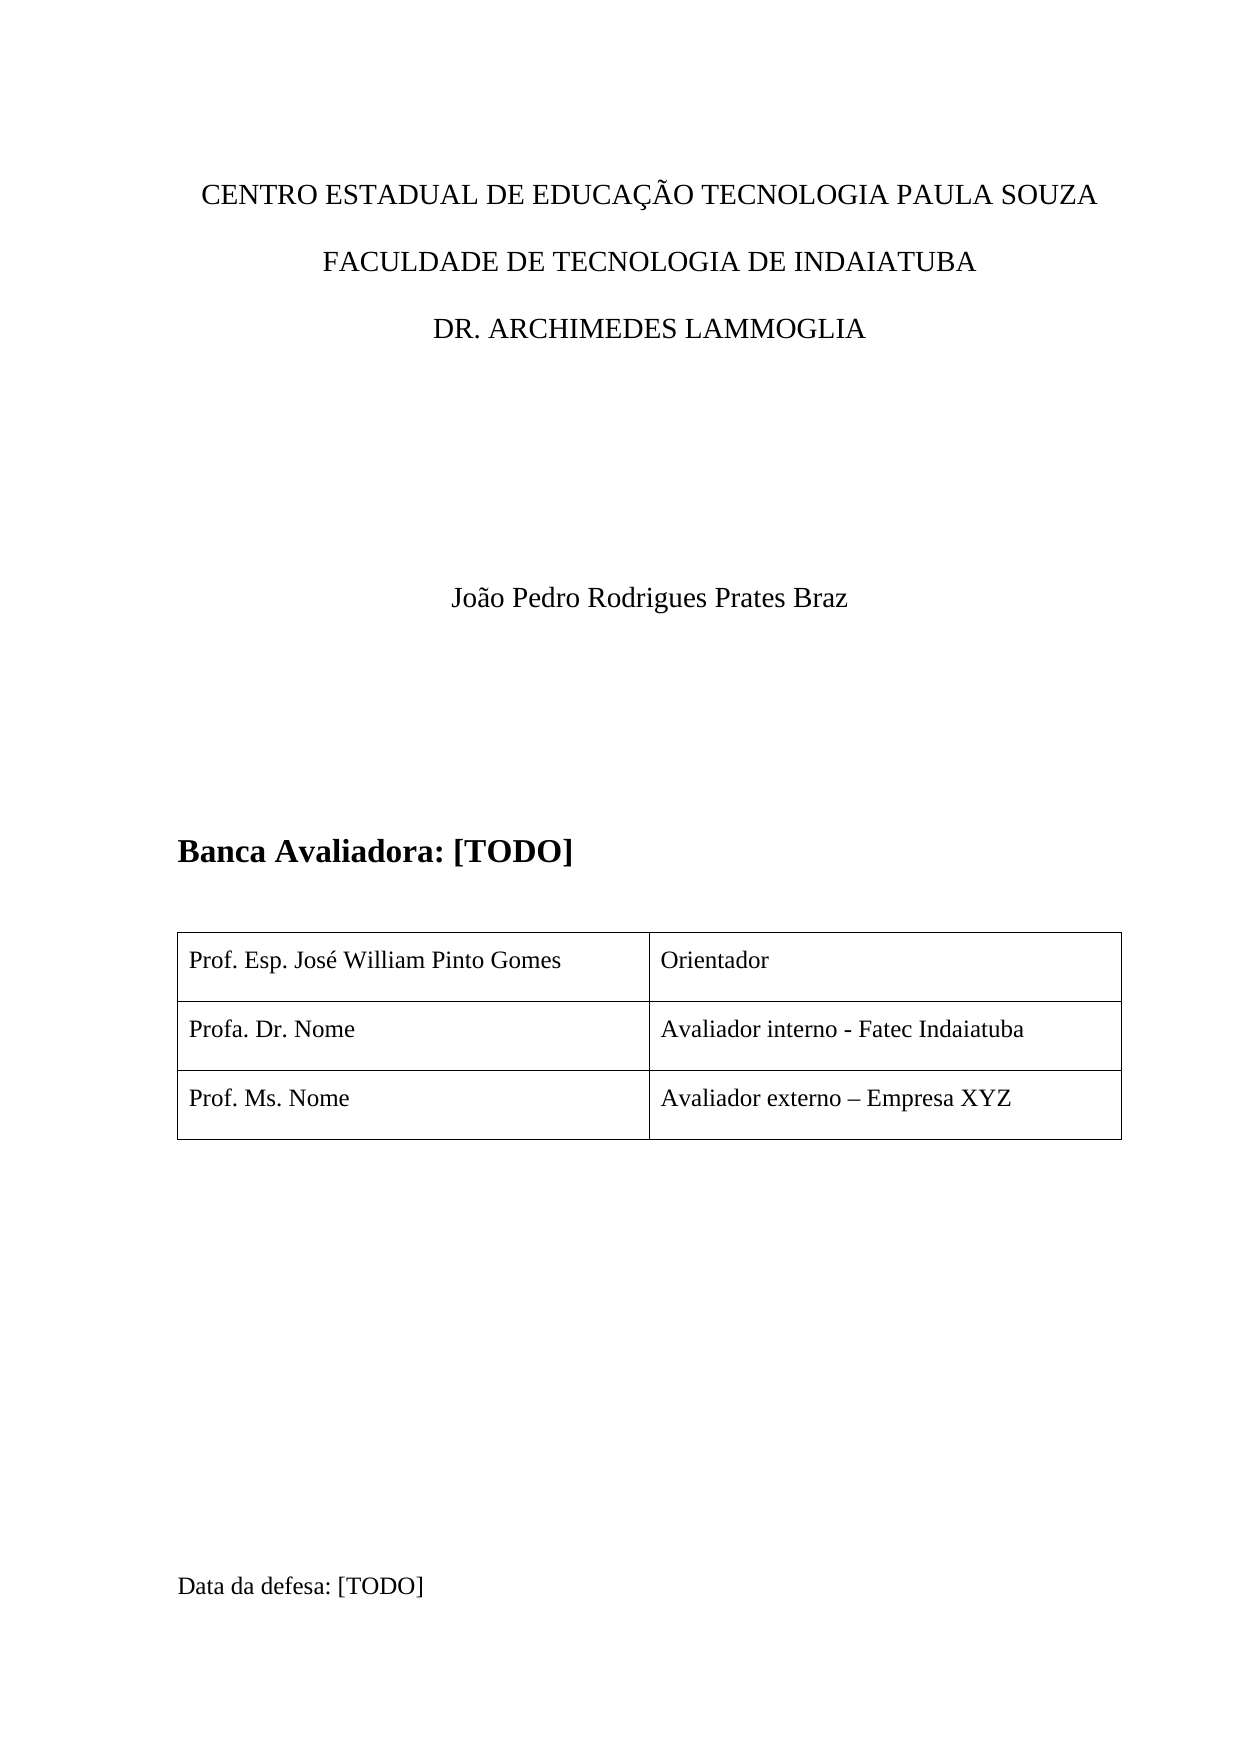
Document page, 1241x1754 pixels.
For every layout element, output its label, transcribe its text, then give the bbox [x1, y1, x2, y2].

table_cell Prof. Ms. Nome [178, 1071, 649, 1139]
table_header Orientador [650, 933, 1121, 1001]
text DR. ARCHIMEDES LAMMOGLIA [177, 311, 1122, 345]
text FACULDADE DE TECNOLOGIA DE INDAIATUBA [177, 244, 1122, 278]
table_cell Profa. Dr. Nome [178, 1002, 649, 1070]
table_cell Avaliador externo – Empresa XYZ [650, 1071, 1121, 1139]
text João Pedro Rodrigues Prates Braz [177, 580, 1122, 613]
text Banca Avaliadora: [TODO] [177, 831, 1122, 869]
text Data da defesa: [TODO] [177, 1571, 1122, 1600]
table_header Prof. Esp. José William Pinto Gomes [178, 933, 649, 1001]
table_cell Avaliador interno - Fatec Indaiatuba [650, 1002, 1121, 1070]
text CENTRO ESTADUAL DE EDUCAÇÃO TECNOLOGIA PAULA SOUZA [177, 177, 1122, 211]
